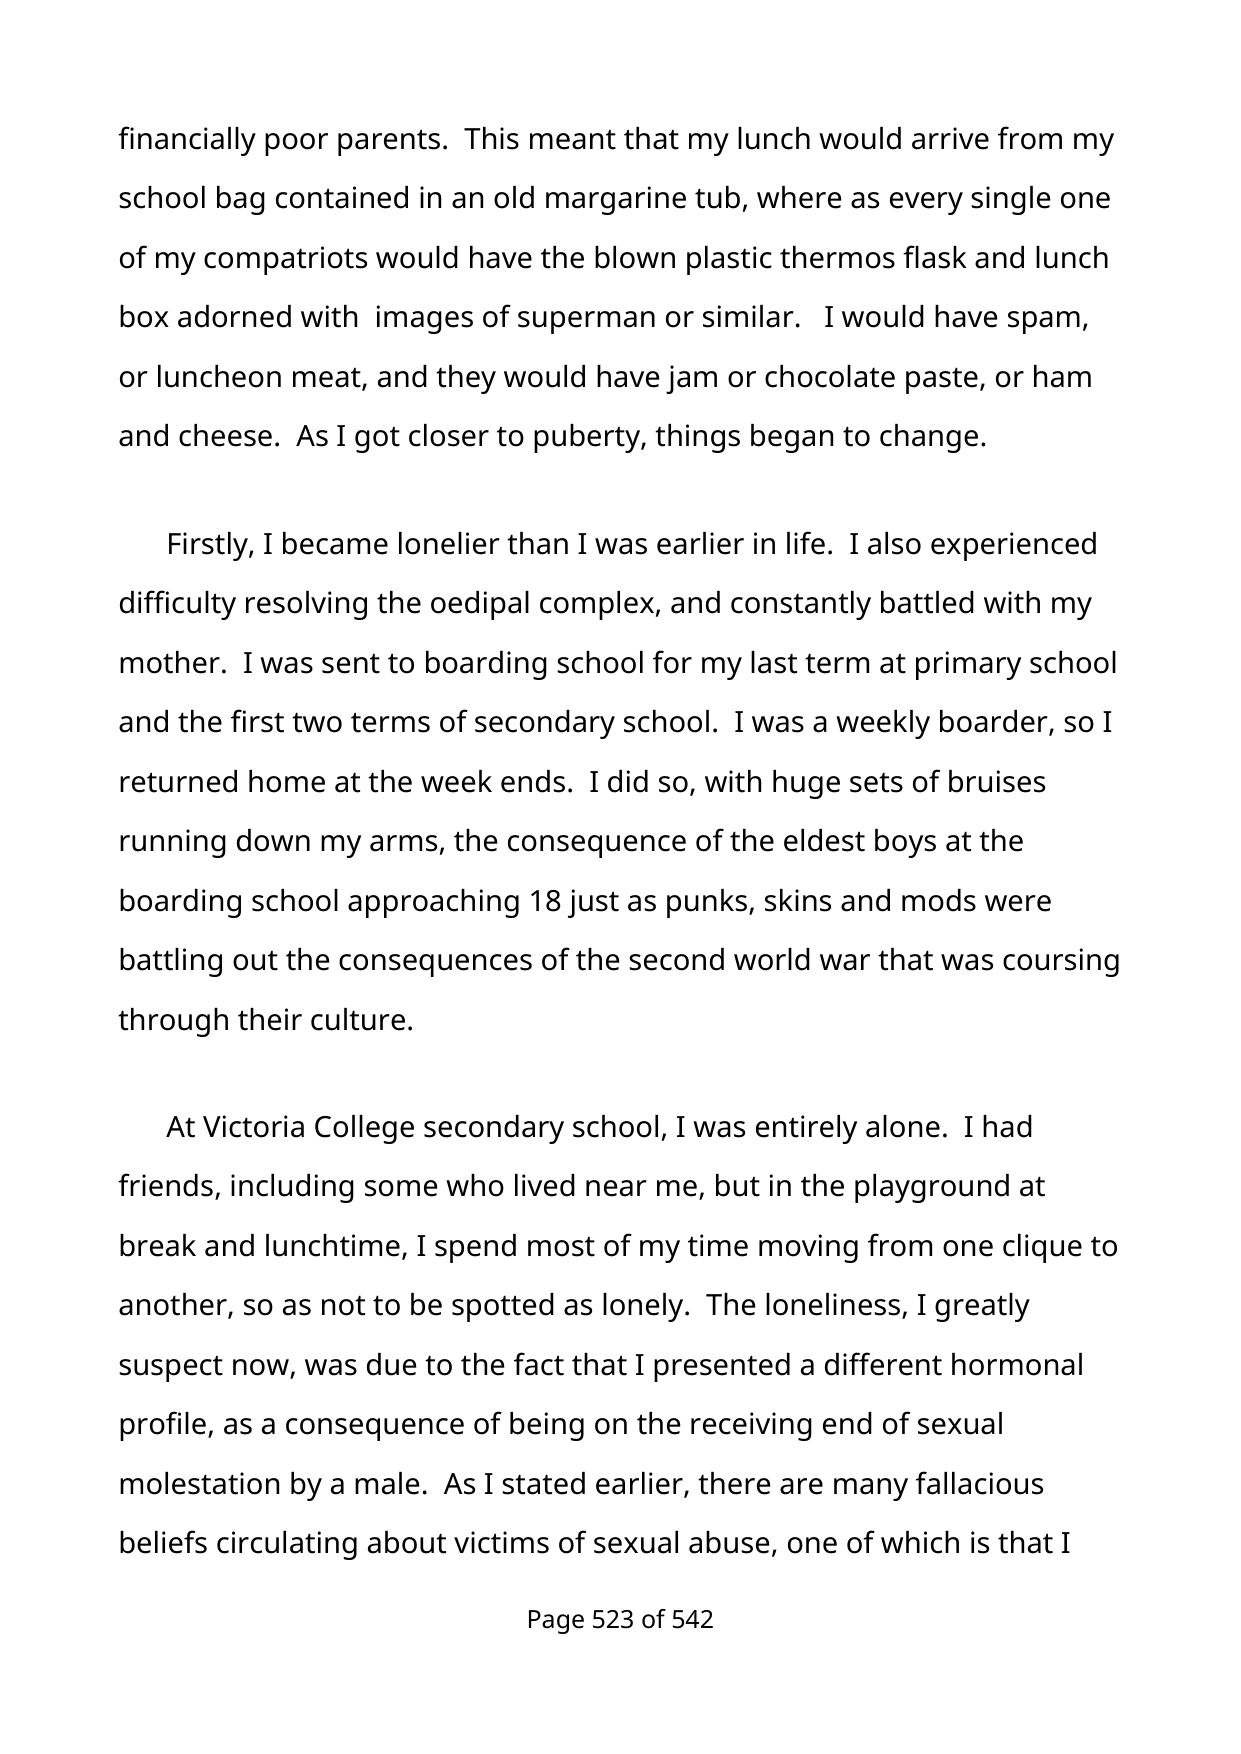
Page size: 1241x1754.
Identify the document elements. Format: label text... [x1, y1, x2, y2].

text Firstly, I became lonelier than I was earlier in life. I also experienced difficulty resolving the oedipal complex, and constantly battled with my mother. I was sent to boarding school for my last term at primary school and the first two terms of secondary school. I was a weekly boarder, so I returned home at the week ends. I did so, with huge sets of bruises running down my arms, the consequence of the eldest boys at the boarding school approaching 18 just as punks, skins and mods were battling out the consequences of the second world war that was coursing through their culture. [118, 523, 1122, 1038]
text financially poor parents. This meant that my lunch would arrive from my school bag contained in an old margarine tub, where as every single one of my compatriots would have the blown plastic thermos flask and lunch box adorned with images of superman or similar. I would have spam, or luncheon meat, and they would have jam or chocolate paste, or ham and cheese. As I got closer to puberty, things began to change. [118, 118, 1122, 455]
text At Victoria College secondary school, I was entirely alone. I had friends, including some who lived near me, but in the playground at break and lunchtime, I spend most of my time moving from one clique to another, so as not to be spotted as lonely. The loneliness, I greatly suspect now, was due to the fact that I presented a different hormonal profile, as a consequence of being on the receiving end of sexual molestation by a male. As I stated earlier, there are many fallacious beliefs circulating about victims of sexual abuse, one of which is that I [118, 1106, 1122, 1562]
